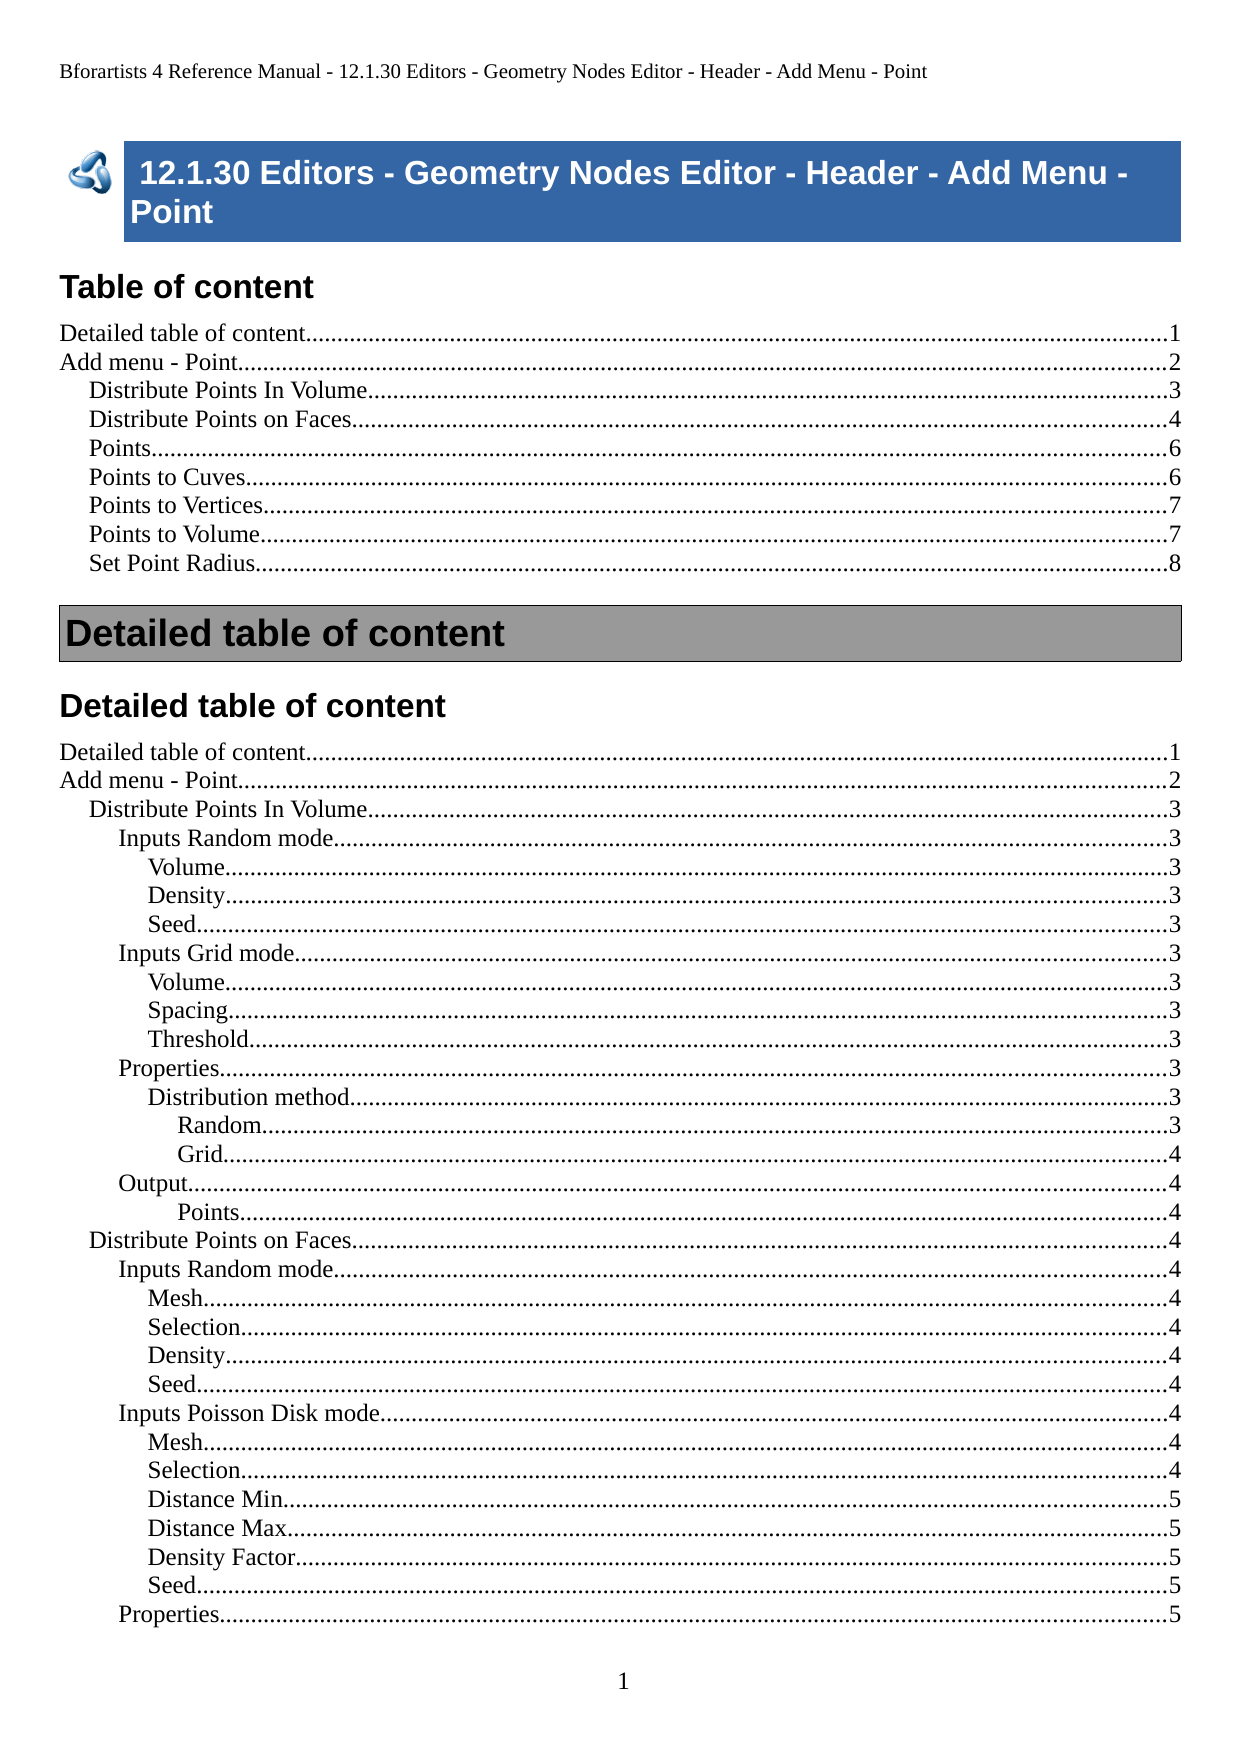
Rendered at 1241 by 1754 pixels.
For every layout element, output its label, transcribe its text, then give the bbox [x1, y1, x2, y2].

text Add menu - Point 2 [59, 765, 1181, 794]
text Spacing 3 [147, 995, 1181, 1024]
text Points to Cuves 6 [88, 462, 1181, 490]
text Distribution method 3 [147, 1082, 1181, 1110]
text Points to Vertices 7 [88, 490, 1181, 519]
subtitle Table of content [59, 267, 1181, 305]
text Distance Min 5 [147, 1484, 1181, 1513]
text Density Factor 5 [147, 1542, 1181, 1570]
text Distribute Points on Faces 4 [88, 1225, 1181, 1254]
table_header [59, 141, 124, 242]
text Random 3 [177, 1110, 1181, 1139]
text Seed 3 [147, 909, 1181, 938]
table_header 12.1.30 Editors - Geometry Nodes Editor - Header - Add Menu - Point [124, 141, 1181, 242]
text Volume 3 [147, 967, 1181, 995]
table_header Detailed table of content [60, 606, 1181, 661]
text Output 4 [118, 1168, 1181, 1197]
text Detailed table of content 1 [59, 318, 1181, 347]
text Distribute Points In Volume 3 [88, 375, 1181, 404]
text Inputs Random mode 4 [118, 1254, 1181, 1283]
text Detailed table of content 1 [59, 737, 1181, 765]
text Inputs Poisson Disk mode 4 [118, 1398, 1181, 1427]
text Mesh 4 [147, 1427, 1181, 1455]
text Selection 4 [147, 1312, 1181, 1340]
text Distribute Points In Volume 3 [88, 794, 1181, 823]
text Grid 4 [177, 1139, 1181, 1168]
text Distance Max 5 [147, 1513, 1181, 1542]
text Properties 5 [118, 1599, 1181, 1628]
text Points to Volume 7 [88, 519, 1181, 548]
text Volume 3 [147, 852, 1181, 880]
text Set Point Radius 8 [88, 548, 1181, 577]
text Distribute Points on Faces 4 [88, 404, 1181, 433]
subtitle Detailed table of content [59, 686, 1181, 724]
text Inputs Grid mode 3 [118, 938, 1181, 967]
text Selection 4 [147, 1455, 1181, 1484]
text Seed 5 [147, 1570, 1181, 1599]
text Threshold 3 [147, 1024, 1181, 1053]
text Properties 3 [118, 1053, 1181, 1082]
text Mesh 4 [147, 1283, 1181, 1312]
picture [65, 147, 114, 197]
text Add menu - Point 2 [59, 347, 1181, 375]
text Points 6 [88, 433, 1181, 462]
text Density 4 [147, 1340, 1181, 1369]
text Density 3 [147, 880, 1181, 909]
text Seed 4 [147, 1369, 1181, 1398]
text Inputs Random mode 3 [118, 823, 1181, 852]
text Points 4 [177, 1197, 1181, 1225]
